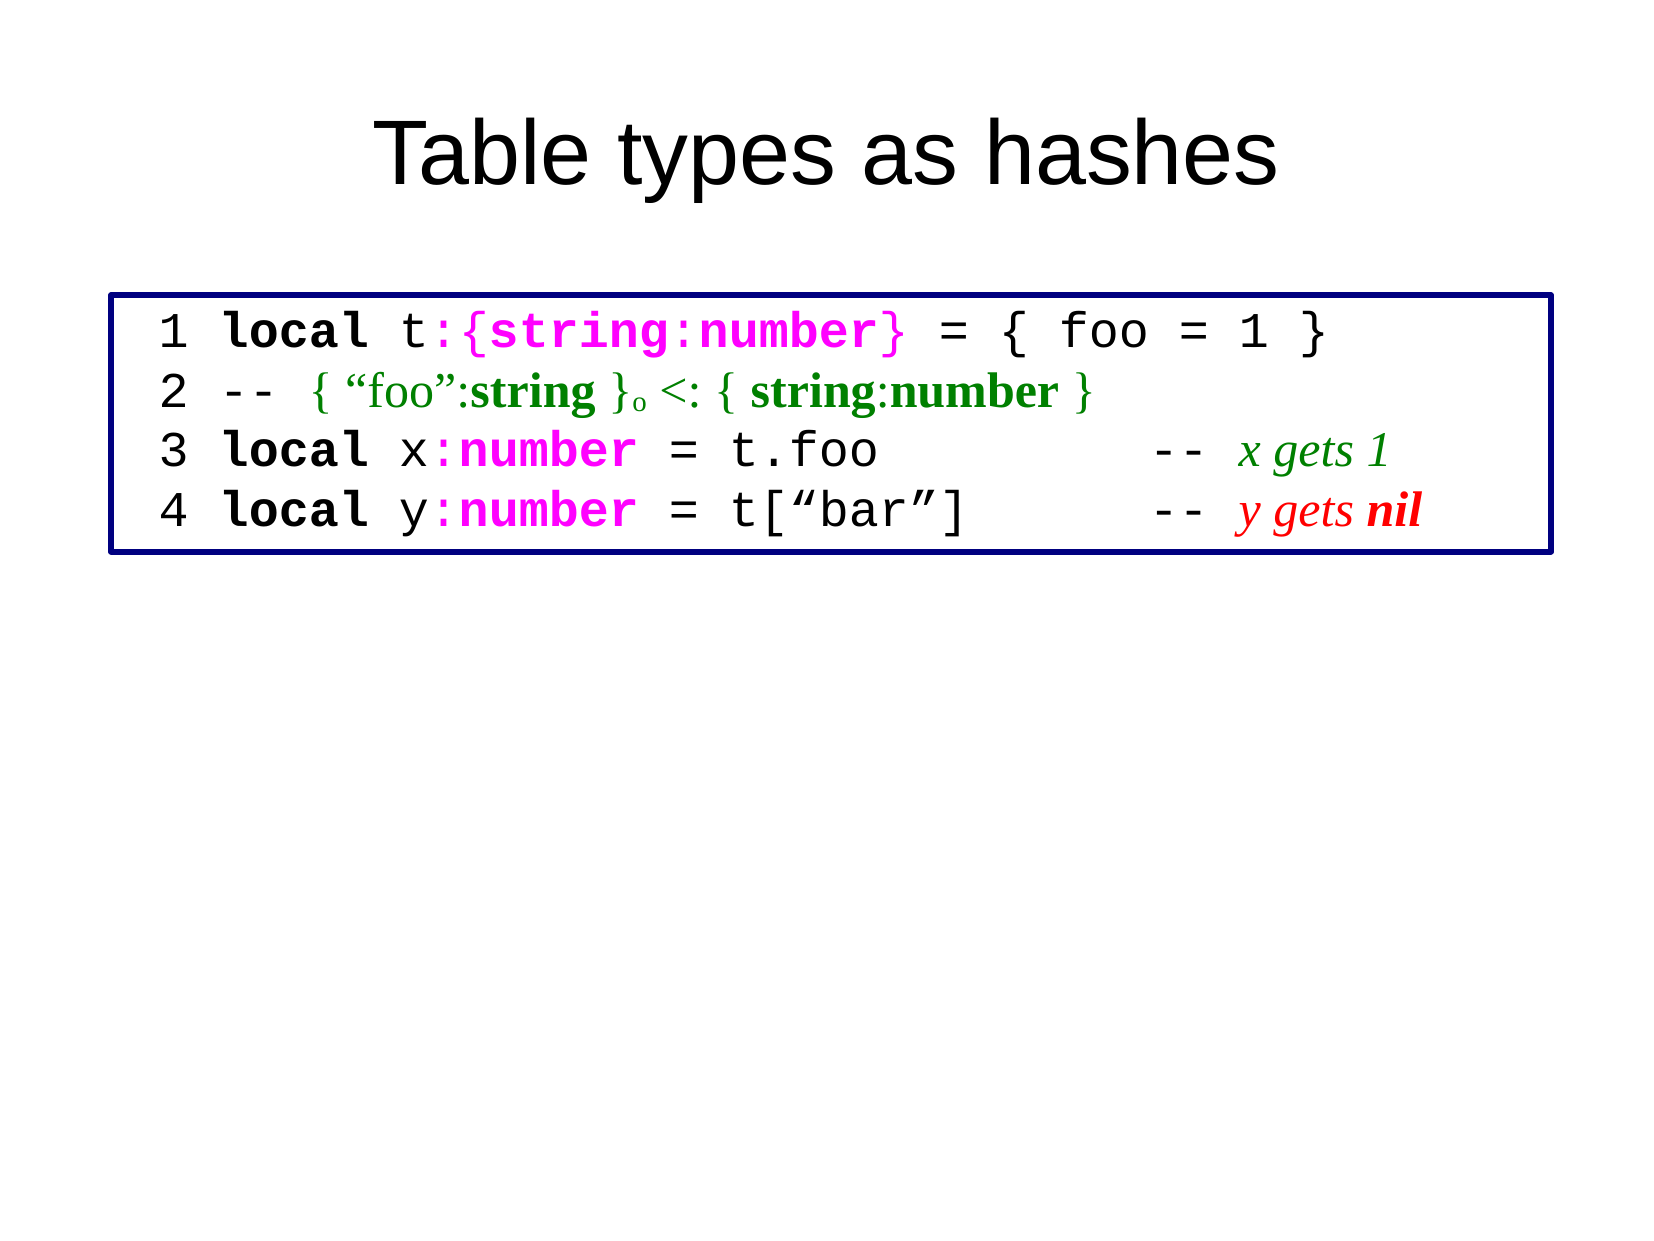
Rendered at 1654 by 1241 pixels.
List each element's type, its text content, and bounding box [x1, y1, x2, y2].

text_box 1 local t:{string:number} = { foo = 1 } 2 -- { “foo”:string }o <: { string:number } 3 local x:number = t.foo -- x gets 1 4 local y:number = t[“bar”] -- y gets nil [110, 295, 1551, 541]
title Table types as hashes [82, 49, 1571, 257]
